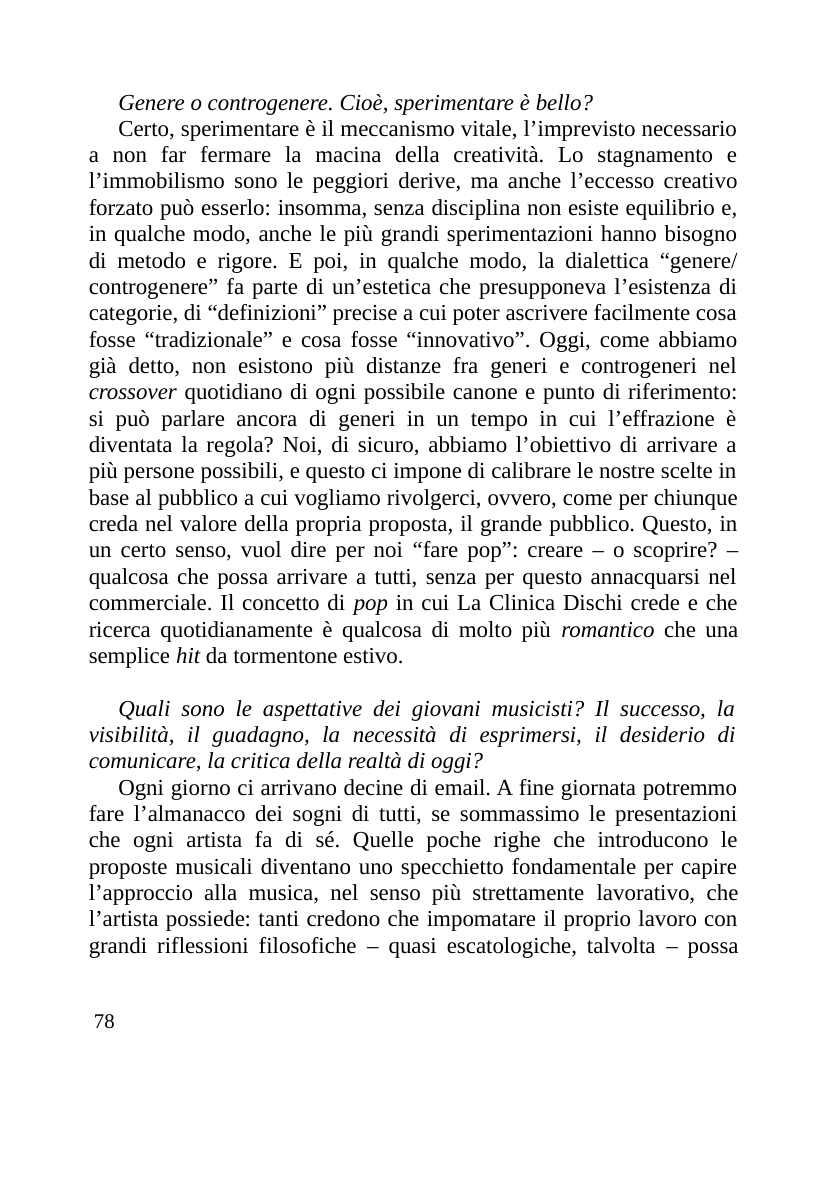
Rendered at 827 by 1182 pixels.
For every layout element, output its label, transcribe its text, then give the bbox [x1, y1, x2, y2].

text Certo, sperimentare è il meccanismo vitale, l’imprevisto necessario a non far fermare la macina della creatività. Lo stagnamento e l’immobilismo sono le peggiori derive, ma anche l’eccesso creativo forzato può esserlo: insomma, senza disciplina non esiste equilibrio e, in qualche modo, anche le più grandi sperimentazioni hanno bisogno di metodo e rigore. E poi, in qualche modo, la dialettica “genere/ controgenere” fa parte di un’estetica che presupponeva l’esistenza di categorie, di “definizioni” precise a cui poter ascrivere facilmente cosa fosse “tradizionale” e cosa fosse “innovativo”. Oggi, come abbiamo già detto, non esistono più distanze fra generi e controgeneri nel crossover quotidiano di ogni possibile canone e punto di riferimento: si può parlare ancora di generi in un tempo in cui l’effrazione è diventata la regola? Noi, di sicuro, abbiamo l’obiettivo di arrivare a più persone possibili, e questo ci impone di calibrare le nostre scelte in base al pubblico a cui vogliamo rivolgerci, ovvero, come per chiunque creda nel valore della propria proposta, il grande pubblico. Questo, in un certo senso, vuol dire per noi “fare pop”: creare – o scoprire? – qualcosa che possa arrivare a tutti, senza per questo annacquarsi nel commerciale. Il concetto di pop in cui La Clinica Dischi crede e che ricerca quotidianamente è qualcosa di molto più romantico che una semplice hit da tormentone estivo. [88, 115, 738, 668]
text Ogni giorno ci arrivano decine di email. A fine giornata potremmo fare l’almanacco dei sogni di tutti, se sommassimo le presentazioni che ogni artista fa di sé. Quelle poche righe che introducono le proposte musicali diventano uno specchietto fondamentale per capire l’approccio alla musica, nel senso più strettamente lavorativo, che l’artista possiede: tanti credono che impomatare il proprio lavoro con grandi riflessioni filosofiche – quasi escatologiche, talvolta – possa [88, 774, 738, 958]
text Quali sono le aspettative dei giovani musicisti? Il successo, la visibilità, il guadagno, la necessità di esprimersi, il desiderio di comunicare, la critica della realtà di oggi? [88, 695, 738, 774]
text Genere o controgenere. Cioè, sperimentare è bello? [88, 88, 738, 115]
